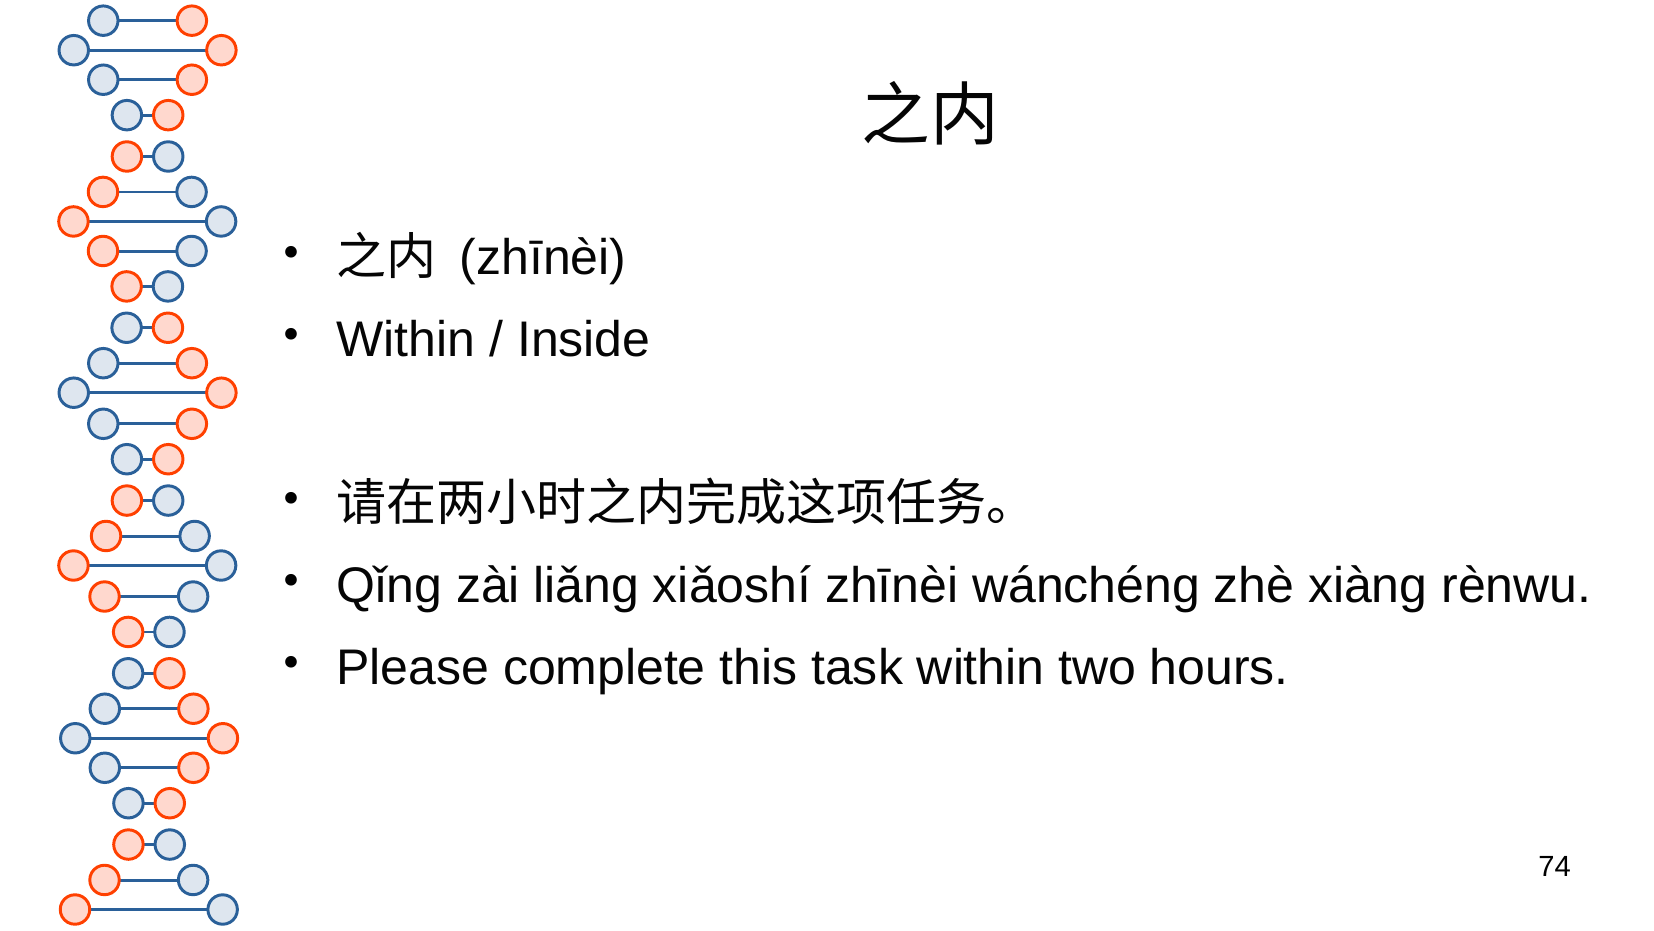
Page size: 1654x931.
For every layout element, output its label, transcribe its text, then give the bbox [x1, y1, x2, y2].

title 之内 [265, 35, 1595, 189]
list 之内 (zhīnèi) Within / Inside 请在两小时之内完成这项任务。 Qǐng zài liǎng xiǎoshí zhīnèi wánchéng zhè xiàng rènwu. Please complete this task within two hours. [265, 224, 1595, 764]
